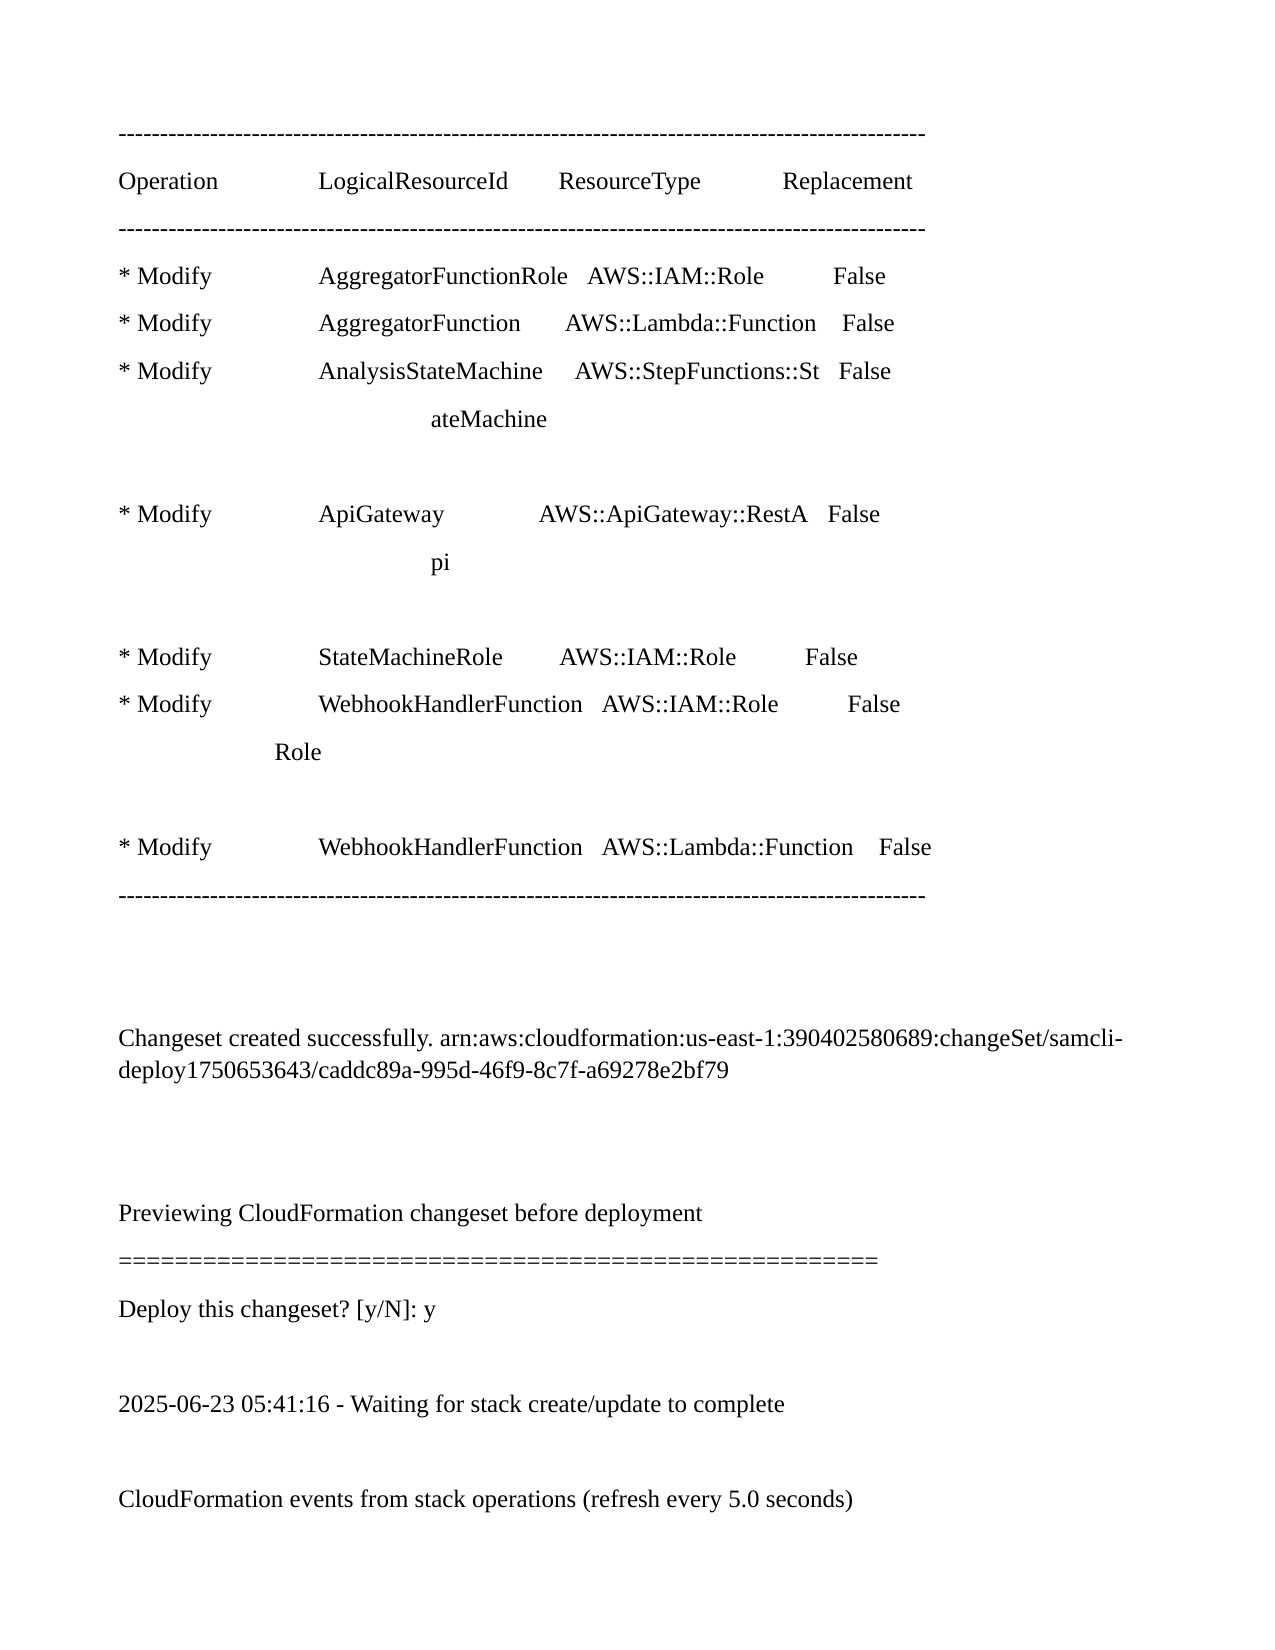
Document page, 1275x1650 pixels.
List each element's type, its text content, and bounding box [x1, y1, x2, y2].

text ------------------------------------------------------------------------------------------------- [118, 213, 1157, 242]
text Changeset created successfully. arn:aws:cloudformation:us-east-1:390402580689:changeSet/samcli-deploy1750653643/caddc89a-995d-46f9-8c7f-a69278e2bf79 [118, 1023, 1157, 1084]
text * Modify StateMachineRole AWS::IAM::Role False [118, 642, 1157, 671]
text Role [118, 737, 1157, 766]
text Operation LogicalResourceId ResourceType Replacement [118, 166, 1157, 194]
text Previewing CloudFormation changeset before deployment [118, 1198, 1157, 1227]
text Deploy this changeset? [y/N]: y [118, 1294, 1157, 1322]
text ateMachine [118, 404, 1157, 432]
text ------------------------------------------------------------------------------------------------- [118, 880, 1157, 908]
text * Modify ApiGateway AWS::ApiGateway::RestA False [118, 499, 1157, 528]
text ------------------------------------------------------------------------------------------------- [118, 118, 1157, 147]
text CloudFormation events from stack operations (refresh every 5.0 seconds) [118, 1484, 1157, 1513]
text * Modify AnalysisStateMachine AWS::StepFunctions::St False [118, 356, 1157, 385]
text 2025-06-23 05:41:16 - Waiting for stack create/update to complete [118, 1389, 1157, 1418]
text ====================================================== [118, 1246, 1157, 1275]
text * Modify WebhookHandlerFunction AWS::IAM::Role False [118, 689, 1157, 718]
text * Modify AggregatorFunctionRole AWS::IAM::Role False [118, 261, 1157, 290]
text * Modify WebhookHandlerFunction AWS::Lambda::Function False [118, 832, 1157, 861]
text * Modify AggregatorFunction AWS::Lambda::Function False [118, 308, 1157, 337]
text pi [118, 547, 1157, 575]
